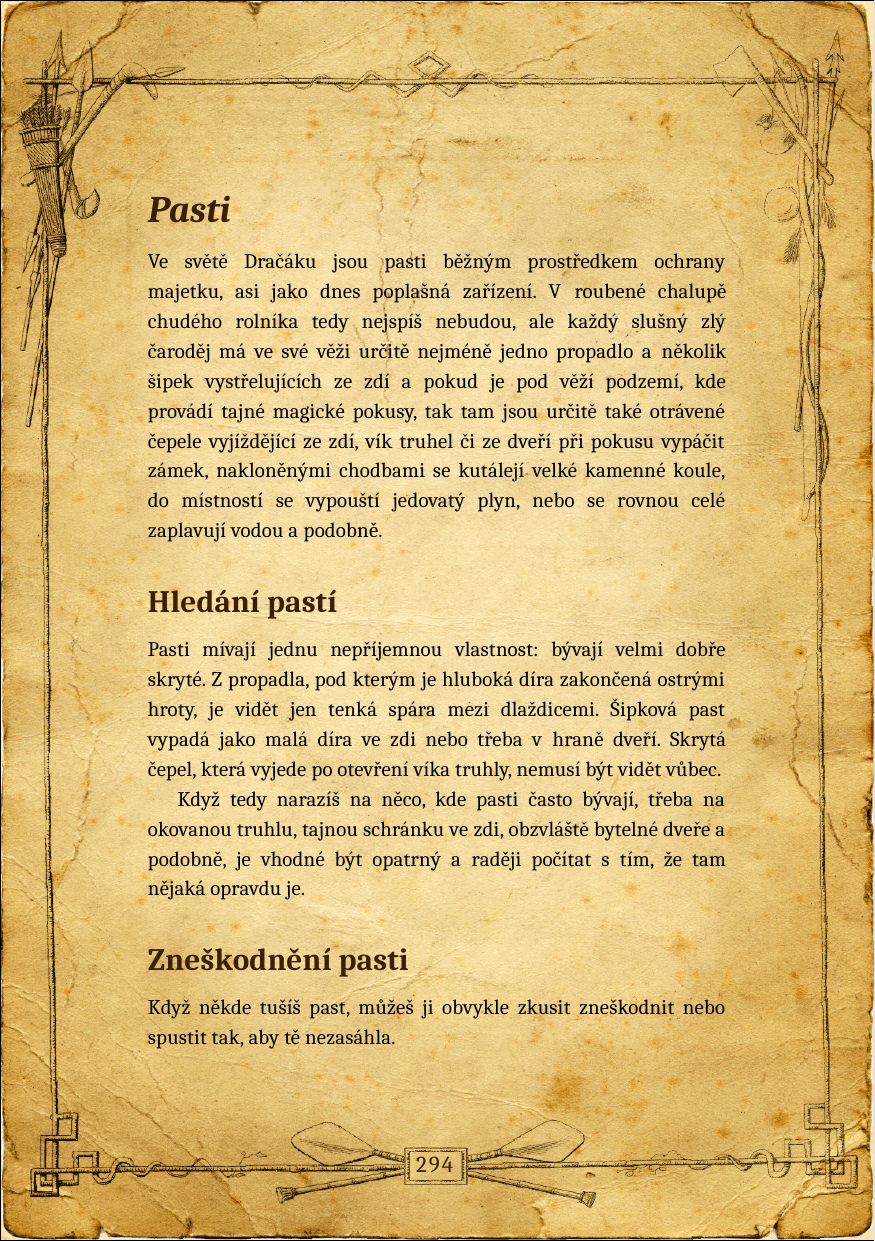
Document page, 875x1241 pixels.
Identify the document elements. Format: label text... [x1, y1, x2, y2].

text Ve světě Dračáku jsou pasti běžným prostředkem ochrany majetku, asi jako dnes poplašná zařízení. V⁠ roubené chalupě chudého rolníka tedy nejspíš nebudou, ale každý slušný zlý čaroděj má ve své věži určitě nejméně jedno propadlo a⁠ několik šipek vystřelujících ze zdí a⁠ pokud je pod věží podzemí, kde provádí tajné magické pokusy, tak tam jsou určitě také otrávené čepele vyjíždějící ze zdí, vík truhel či ze dveří při pokusu vypáčit zámek, nakloněnými chodbami se kutálejí velké kamenné koule, do místností se vypouští jedovatý plyn, nebo se rovnou celé zaplavují vodou a⁠ podobně. [148, 250, 726, 543]
text Pasti mívají jednu nepříjemnou vlastnost: bývají velmi dobře skryté. Z⁠ propadla, pod kterým je hluboká díra zakončená ostrými hroty, je vidět jen tenká spára mezi dlaždicemi. Šipková past vypadá jako malá díra ve zdi nebo třeba v⁠ hraně dveří. Skrytá čepel, která vyjede po otevření víka truhly, nemusí být vidět vůbec. Když tedy narazíš na něco, kde pasti často bývají, třeba na okovanou truhlu, tajnou schránku ve zdi, obzvláště bytelné dveře a⁠ podobně, je vhodné být opatrný a⁠ raději počítat s⁠ tím, že tam nějaká opravdu je. [148, 638, 726, 901]
subtitle Hledání pastí [148, 584, 726, 620]
text Když někde tušíš past, můžeš ji obvykle zkusit zneškodnit nebo spustit tak, aby tě nezasáhla. [148, 996, 726, 1050]
subtitle Pasti [148, 189, 726, 232]
picture [1, 1, 874, 1240]
subtitle Zneškodnění pasti [148, 942, 726, 978]
